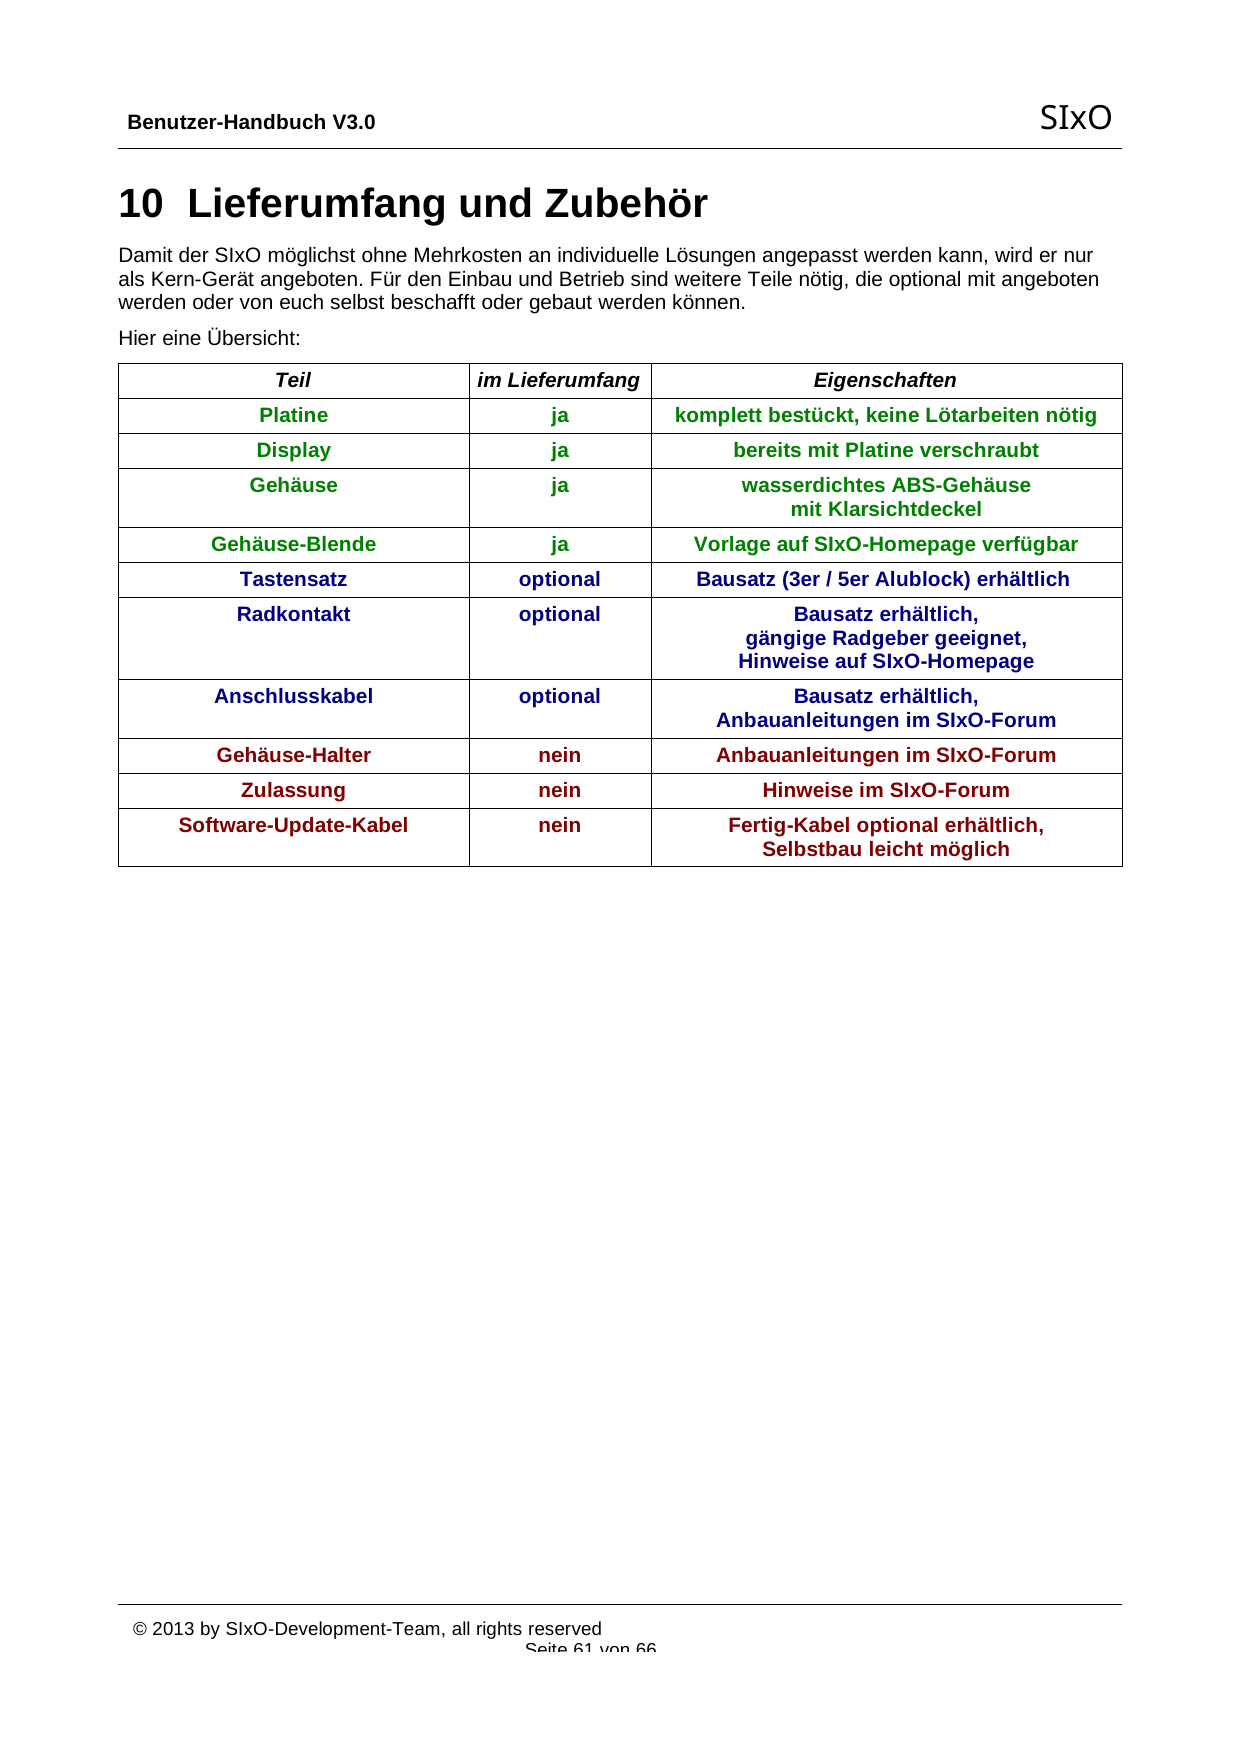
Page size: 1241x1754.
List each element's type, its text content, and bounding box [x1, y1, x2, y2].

table_cell Hinweise im SIxO-Forum [652, 774, 1122, 808]
table_cell Anbauanleitungen im SIxO-Forum [652, 739, 1122, 773]
table_cell Radkontakt [119, 598, 469, 679]
table_cell bereits mit Platine verschraubt [652, 434, 1122, 468]
table_cell Bausatz erhältlich, Anbauanleitungen im SIxO-Forum [652, 680, 1122, 738]
table_cell ja [470, 399, 651, 433]
table_cell nein [470, 774, 651, 808]
table_cell Tastensatz [119, 563, 469, 597]
table_cell Gehäuse-Halter [119, 739, 469, 773]
table_cell optional [470, 563, 651, 597]
table_cell Zulassung [119, 774, 469, 808]
table_cell optional [470, 598, 651, 679]
subtitle Lieferumfang und Zubehör [118, 180, 1122, 226]
table_cell Vorlage auf SIxO-Homepage verfügbar [652, 528, 1122, 562]
table_header im Lieferumfang [470, 364, 651, 398]
table_cell wasserdichtes ABS-Gehäuse mit Klarsichtdeckel [652, 469, 1122, 527]
table_cell Gehäuse [119, 469, 469, 527]
table_cell nein [470, 739, 651, 773]
table_cell ja [470, 528, 651, 562]
table_cell Bausatz erhältlich, gängige Radgeber geeignet, Hinweise auf SIxO-Homepage [652, 598, 1122, 679]
table_cell optional [470, 680, 651, 738]
table_cell Gehäuse-Blende [119, 528, 469, 562]
table_cell Software-Update-Kabel [119, 809, 469, 866]
table_cell Platine [119, 399, 469, 433]
table_cell Anschlusskabel [119, 680, 469, 738]
table_cell Display [119, 434, 469, 468]
text Hier eine Übersicht: [118, 327, 1122, 350]
table_cell Fertig-Kabel optional erhältlich, Selbstbau leicht möglich [652, 809, 1122, 866]
table_header Eigenschaften [652, 364, 1122, 398]
table_cell ja [470, 469, 651, 527]
table_cell ja [470, 434, 651, 468]
table_header Teil [119, 364, 469, 398]
table_cell Bausatz (3er / 5er Alublock) erhältlich [652, 563, 1122, 597]
table_cell nein [470, 809, 651, 866]
text Damit der SIxO möglichst ohne Mehrkosten an individuelle Lösungen angepasst werden kann, wird er nur als Kern-Gerät angeboten. Für den Einbau und Betrieb sind weitere Teile nötig, die optional mit angeboten werden oder von euch selbst beschafft oder gebaut werden können. [118, 243, 1122, 314]
table_cell komplett bestückt, keine Lötarbeiten nötig [652, 399, 1122, 433]
